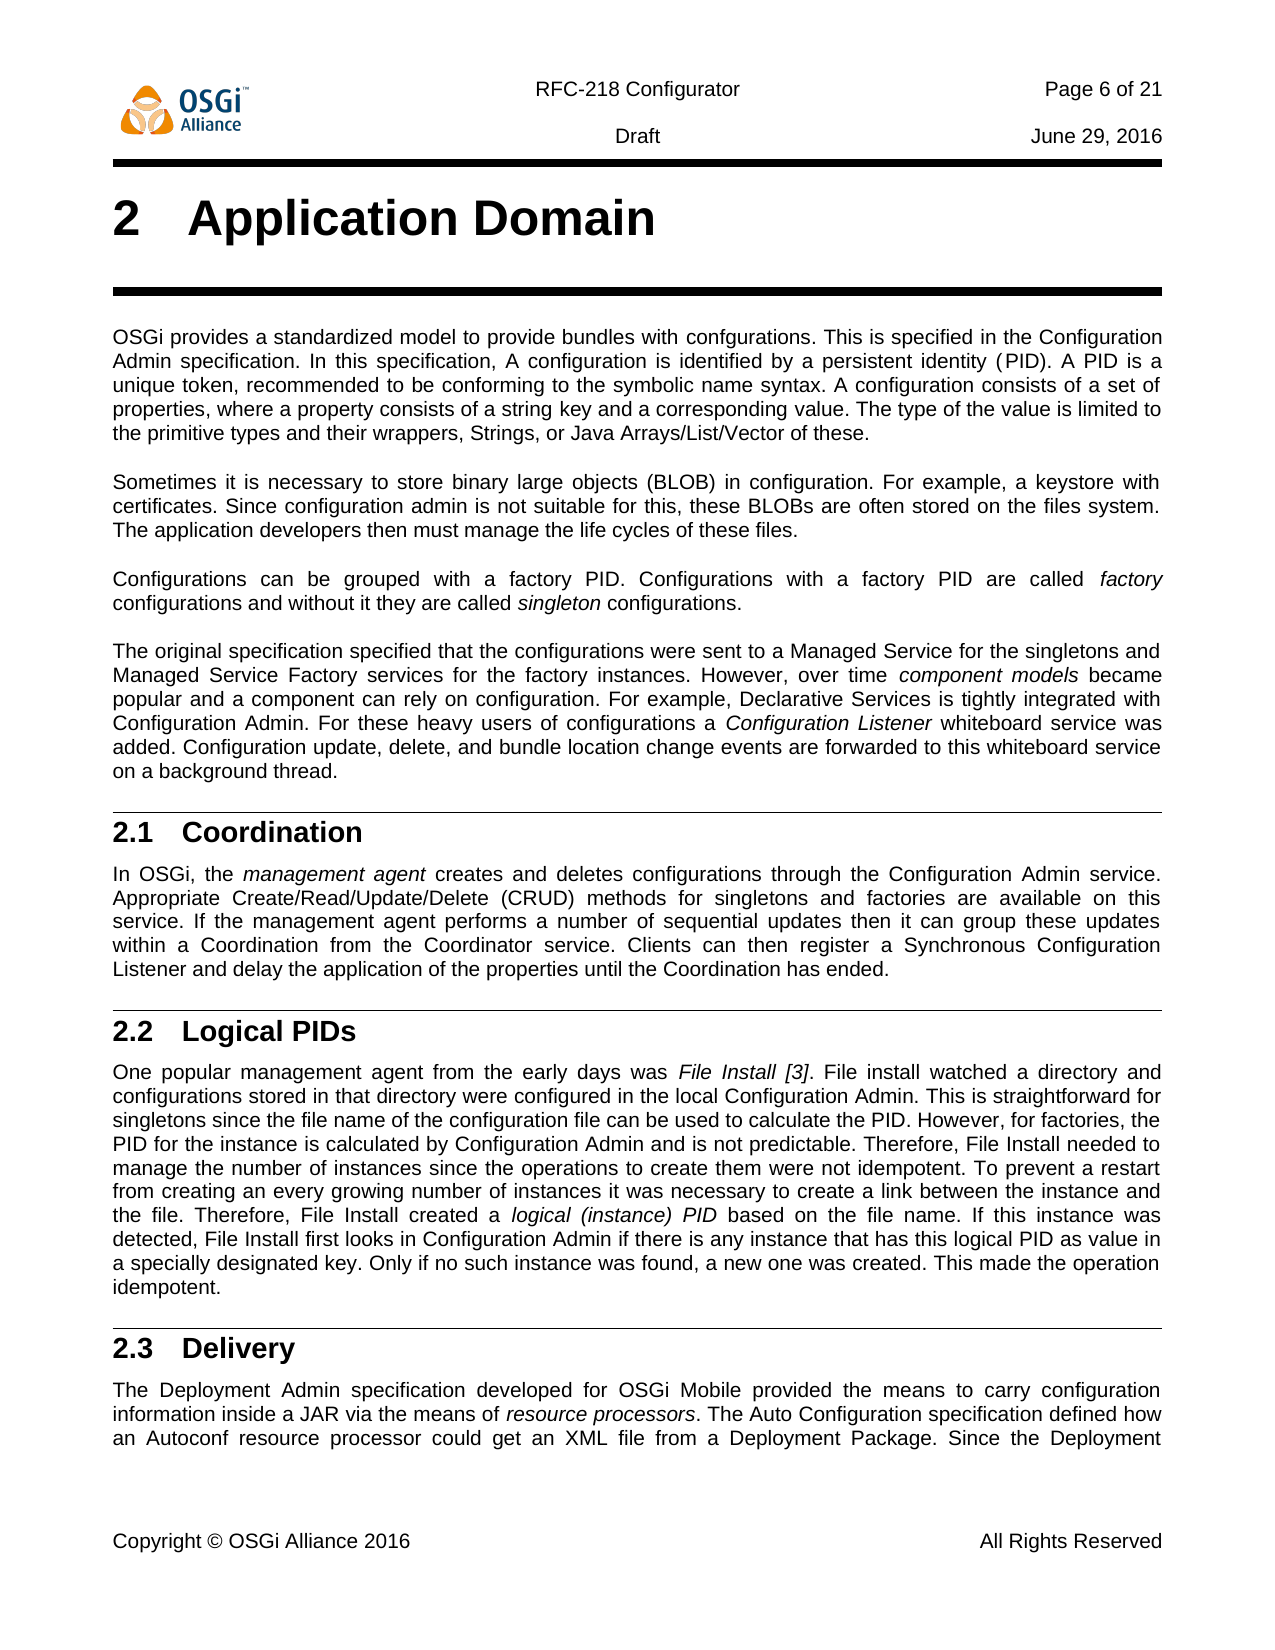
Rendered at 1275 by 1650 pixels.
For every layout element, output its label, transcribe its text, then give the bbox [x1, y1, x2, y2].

text Configurations can be grouped with a factory PID. Configurations with a factory PID are called factory configurations and without it they are called singleton configurations. [112, 566, 1162, 614]
text Sometimes it is necessary to store binary large objects (BLOB) in configuration. For example, a keystore with certificates. Since configuration admin is not suitable for this, these BLOBs are often stored on the files system. The application developers then must manage the life cycles of these files. [112, 469, 1162, 541]
subtitle Logical PIDs [112, 1011, 1162, 1047]
text The original specification specified that the configurations were sent to a Managed Service for the singletons and Managed Service Factory services for the factory instances. However, over time component models became popular and a component can rely on configuration. For example, Declarative Services is tightly integrated with Configuration Admin. For these heavy users of configurations a Configuration Listener whiteboard service was added. Configuration update, delete, and bundle location change events are forwarded to this whiteboard service on a background thread. [112, 639, 1162, 783]
text The Deployment Admin specification developed for OSGi Mobile provided the means to carry configuration information inside a JAR via the means of resource processors. The Auto Configuration specification defined how an Autoconf resource processor could get an XML file from a Deployment Package. Since the Deployment [112, 1377, 1162, 1449]
text One popular management agent from the early days was File Install [3].. File install watched a directory and configurations stored in that directory were configured in the local Configuration Admin. This is straightforward for singletons since the file name of the configuration file can be used to calculate the PID. However, for factories, the PID for the instance is calculated by Configuration Admin and is not predictable. Therefore, File Install needed to manage the number of instances since the operations to create them were not idempotent. To prevent a restart from creating an every growing number of instances it was necessary to create a link between the instance and the file. Therefore, File Install created a logical (instance) PID based on the file name. If this instance was detected, File Install first looks in Configuration Admin if there is any instance that has this logical PID as value in a specially designated key. Only if no such instance was found, a new one was created. This made the operation idempotent. [112, 1059, 1162, 1299]
subtitle Coordination [112, 813, 1162, 849]
text In OSGi, the management agent creates and deletes configurations through the Configuration Admin service. Appropriate Create/Read/Update/Delete (CRUD) methods for singletons and factories are available on this service. If the management agent performs a number of sequential updates then it can group these updates within a Coordination from the Coordinator service. Clients can then register a Synchronous Configuration Listener and delay the application of the properties until the Coordination has ended. [112, 861, 1162, 981]
subtitle Delivery [112, 1329, 1162, 1365]
picture [113, 78, 257, 142]
text OSGi provides a standardized model to provide bundles with confgurations. This is specified in the Configuration Admin specification. In this specification, A configuration is identified by a persistent identity (PID). A PID is a unique token, recommended to be conforming to the symbolic name syntax. A configuration consists of a set of properties, where a property consists of a string key and a corresponding value. The type of the value is limited to the primitive types and their wrappers, Strings, or Java Arrays/List/Vector of these. [112, 325, 1162, 444]
subtitle Application Domain [112, 160, 1162, 296]
